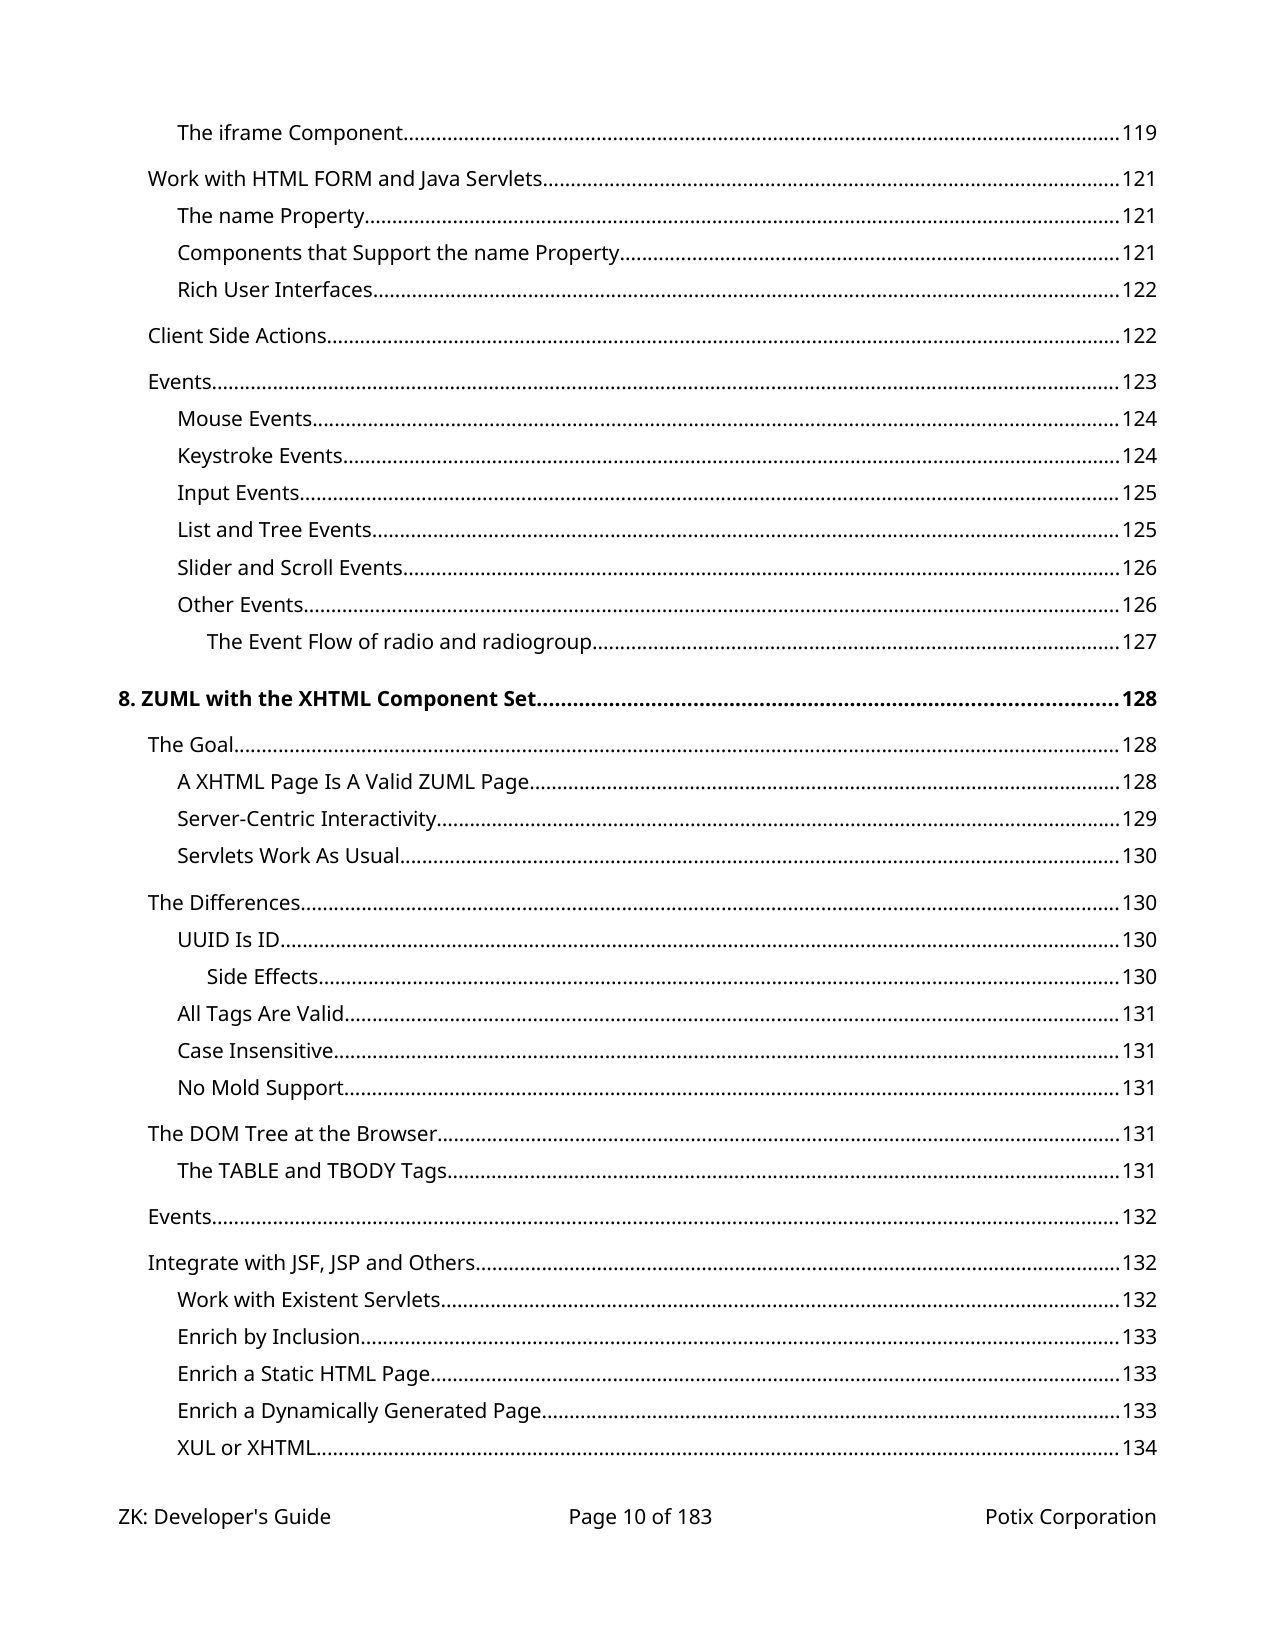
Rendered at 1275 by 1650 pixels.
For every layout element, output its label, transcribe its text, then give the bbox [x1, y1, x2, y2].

text Work with Existent Servlets 132 [177, 1285, 1157, 1313]
text UUID Is ID 130 [177, 925, 1157, 953]
text Components that Support the name Property 121 [177, 238, 1157, 266]
text The TABLE and TBODY Tags 131 [177, 1156, 1157, 1184]
text Enrich by Inclusion 133 [177, 1322, 1157, 1350]
text Servlets Work As Usual 130 [177, 842, 1157, 870]
text Client Side Actions 122 [148, 321, 1157, 349]
text The Goal 128 [148, 730, 1157, 759]
text Enrich a Dynamically Generated Page 133 [177, 1396, 1157, 1424]
text No Mold Support 131 [177, 1073, 1157, 1101]
text Side Effects 130 [207, 962, 1157, 990]
text The DOM Tree at the Browser 131 [148, 1119, 1157, 1147]
text Case Insensitive 131 [177, 1036, 1157, 1064]
text 8. ZUML with the XHTML Component Set 128 [118, 684, 1157, 713]
text Mouse Events 124 [177, 404, 1157, 432]
text List and Tree Events 125 [177, 516, 1157, 544]
text Keystroke Events 124 [177, 441, 1157, 469]
text All Tags Are Valid 131 [177, 999, 1157, 1027]
text Events 123 [148, 367, 1157, 395]
text The name Property 121 [177, 201, 1157, 229]
text Integrate with JSF, JSP and Others 132 [148, 1248, 1157, 1276]
text A XHTML Page Is A Valid ZUML Page 128 [177, 767, 1157, 796]
text The Event Flow of radio and radiogroup 127 [207, 627, 1157, 655]
text Server-Centric Interactivity 129 [177, 804, 1157, 833]
text Rich User Interfaces 122 [177, 275, 1157, 303]
text The iframe Component 119 [177, 118, 1157, 146]
text Work with HTML FORM and Java Servlets 121 [148, 164, 1157, 192]
text XUL or XHTML 134 [177, 1433, 1157, 1462]
text Slider and Scroll Events 126 [177, 553, 1157, 581]
text Enrich a Static HTML Page 133 [177, 1359, 1157, 1387]
text Events 132 [148, 1202, 1157, 1230]
text Input Events 125 [177, 478, 1157, 507]
text Other Events 126 [177, 590, 1157, 618]
text The Differences 130 [148, 888, 1157, 916]
